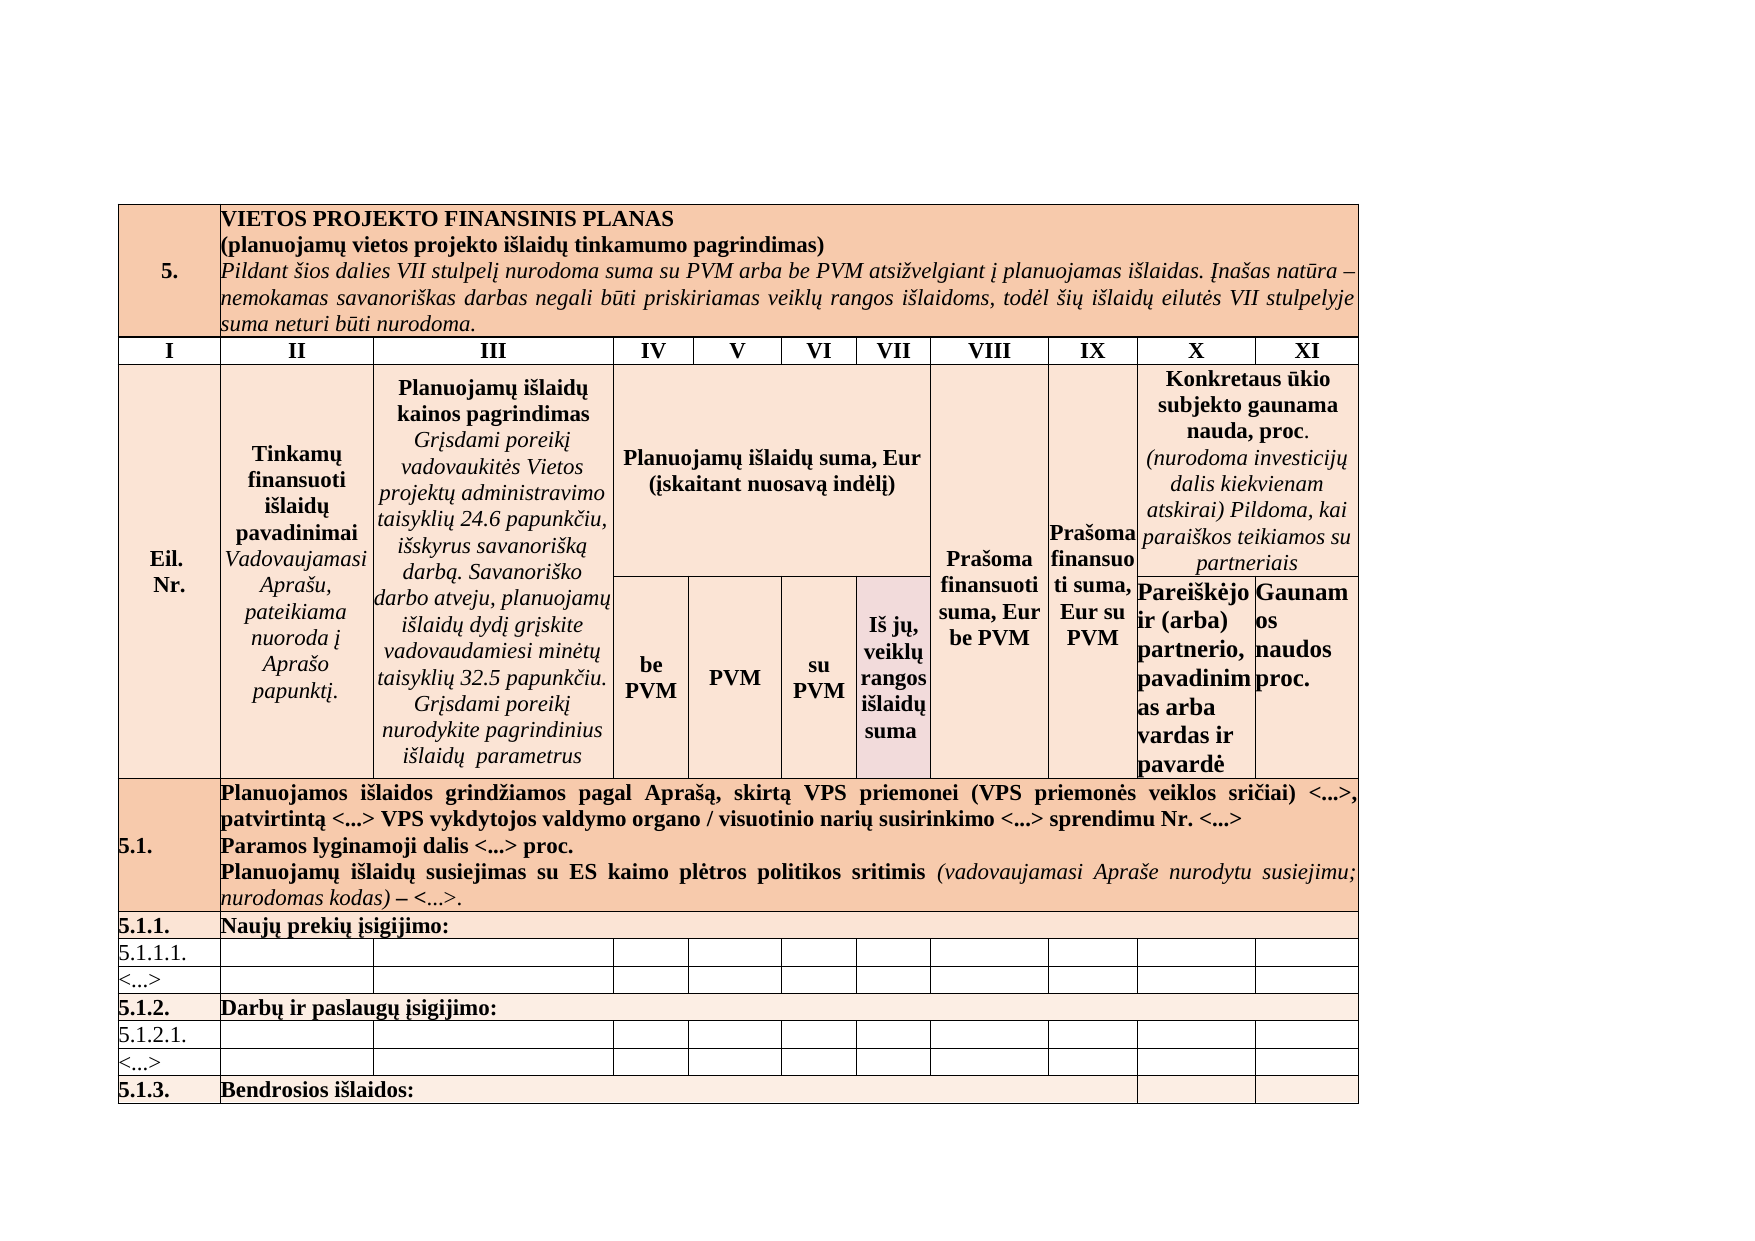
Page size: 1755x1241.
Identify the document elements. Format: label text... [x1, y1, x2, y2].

table_cell [1256, 1049, 1358, 1075]
table_cell PVM [689, 577, 781, 778]
table_cell [931, 1021, 1048, 1048]
table_header VIETOS PROJEKTO FINANSINIS PLANAS (planuojamų vietos projekto išlaidų tinkamumo pagrindimas) Pildant šios dalies VII stulpelį nurodoma suma su PVM arba be PVM atsižvelgiant į planuojamas išlaidas. Įnašas natūra – nemokamas savanoriškas darbas negali būti priskiriamas veiklų rangos išlaidoms, todėl šių išlaidų eilutės VII stulpelyje suma neturi būti nurodoma. [221, 205, 1358, 336]
table_cell [221, 939, 373, 966]
table_cell [1049, 967, 1137, 993]
table_cell be PVM [614, 577, 688, 778]
table_cell [221, 1021, 373, 1048]
table_cell [221, 1049, 373, 1075]
table_cell [1256, 1076, 1358, 1102]
table_cell [1256, 939, 1358, 966]
table_cell [857, 967, 930, 993]
table_cell Iš jų, veiklų rangos išlaidų suma [857, 577, 930, 778]
table_cell [931, 967, 1048, 993]
table_cell [374, 1021, 613, 1048]
table_header 5. [119, 205, 220, 336]
table_cell [1138, 1021, 1255, 1048]
table_cell Konkretaus ūkio subjekto gaunama nauda, proc. (nurodoma investicijų dalis kiekvienam atskirai) Pildoma, kai paraiškos teikiamos su partneriais [1138, 365, 1358, 576]
table_cell Naujų prekių įsigijimo: [221, 912, 1358, 938]
table_cell [1049, 1021, 1137, 1048]
table_cell Prašoma finansuoti suma, Eur be PVM [931, 365, 1048, 778]
table_cell [931, 939, 1048, 966]
table_cell 5.1.2.1. [119, 1021, 220, 1048]
table_cell 5.1.1. [119, 912, 220, 938]
table_cell [857, 1021, 930, 1048]
table_cell [614, 967, 688, 993]
table_cell Planuojamos išlaidos grindžiamos pagal Aprašą, skirtą VPS priemonei (VPS priemonės veiklos sričiai) <...>, patvirtintą <...> VPS vykdytojos valdymo organo / visuotinio narių susirinkimo <...> sprendimu Nr. <...> Paramos lyginamoji dalis <...> proc. Planuojamų išlaidų susiejimas su ES kaimo plėtros politikos sritimis (vadovaujamasi Apraše nurodytu susiejimu; nurodomas kodas) – <...>. [221, 779, 1358, 911]
table_cell Gaunamos naudos proc. [1256, 577, 1358, 778]
table_cell 5.1.1.1. [119, 939, 220, 966]
table_cell Tinkamų finansuoti išlaidų pavadinimai Vadovaujamasi Aprašu, pateikiama nuoroda į Aprašo papunktį. [221, 365, 373, 778]
table_cell [857, 1049, 930, 1075]
table_cell [221, 967, 373, 993]
table_cell 5.1.2. [119, 994, 220, 1020]
table_cell [689, 939, 781, 966]
table_cell III [374, 338, 613, 364]
table_cell [689, 1021, 781, 1048]
table_cell 5.1.3. [119, 1076, 220, 1102]
table_cell [1138, 939, 1255, 966]
table_cell [1138, 1076, 1255, 1102]
table_cell Pareiškėjo ir (arba) partnerio, pavadinimas arba vardas ir pavardė [1138, 577, 1255, 778]
table_cell X [1138, 338, 1255, 364]
table_cell Darbų ir paslaugų įsigijimo: [221, 994, 1358, 1020]
table_cell [1256, 1021, 1358, 1048]
table_cell IX [1049, 338, 1137, 364]
table_cell Planuojamų išlaidų kainos pagrindimas Grįsdami poreikį vadovaukitės Vietos projektų administravimo taisyklių 24.6 papunkčiu, išskyrus savanorišką darbą. Savanoriško darbo atveju, planuojamų išlaidų dydį grįskite vadovaudamiesi minėtų taisyklių 32.5 papunkčiu. Grįsdami poreikį nurodykite pagrindinius išlaidų parametrus [374, 365, 613, 778]
table_cell [614, 939, 688, 966]
table_cell [1049, 1049, 1137, 1075]
table_cell [374, 967, 613, 993]
table_cell V [694, 338, 781, 364]
table_cell Prašoma finansuoti suma, Eur su PVM [1049, 365, 1137, 778]
table_cell XI [1256, 338, 1358, 364]
table_cell VII [857, 338, 930, 364]
table_cell su PVM [782, 577, 856, 778]
table_cell <...> [119, 967, 220, 993]
table_cell II [221, 338, 373, 364]
table_cell [689, 1049, 781, 1075]
table_cell VI [782, 338, 856, 364]
table_cell [782, 939, 856, 966]
table_cell I [119, 338, 220, 364]
table_cell VIII [931, 338, 1048, 364]
table_cell [857, 939, 930, 966]
table_cell Planuojamų išlaidų suma, Eur (įskaitant nuosavą indėlį) [614, 365, 930, 576]
table_cell Eil. Nr. [119, 365, 220, 778]
table_cell [931, 1049, 1048, 1075]
table_cell [614, 1021, 688, 1048]
table_cell [1138, 967, 1255, 993]
table_cell [614, 1049, 688, 1075]
table_cell [782, 967, 856, 993]
table_cell [689, 967, 781, 993]
table_cell [782, 1049, 856, 1075]
table_cell 5.1. [119, 779, 220, 911]
table_cell [1138, 1049, 1255, 1075]
table_cell <...> [119, 1049, 220, 1075]
table_cell [782, 1021, 856, 1048]
table_cell [1049, 939, 1137, 966]
table_cell IV [614, 338, 693, 364]
table_cell [374, 1049, 613, 1075]
table_cell [374, 939, 613, 966]
table_cell Bendrosios išlaidos: [221, 1076, 1137, 1102]
table_cell [1256, 967, 1358, 993]
